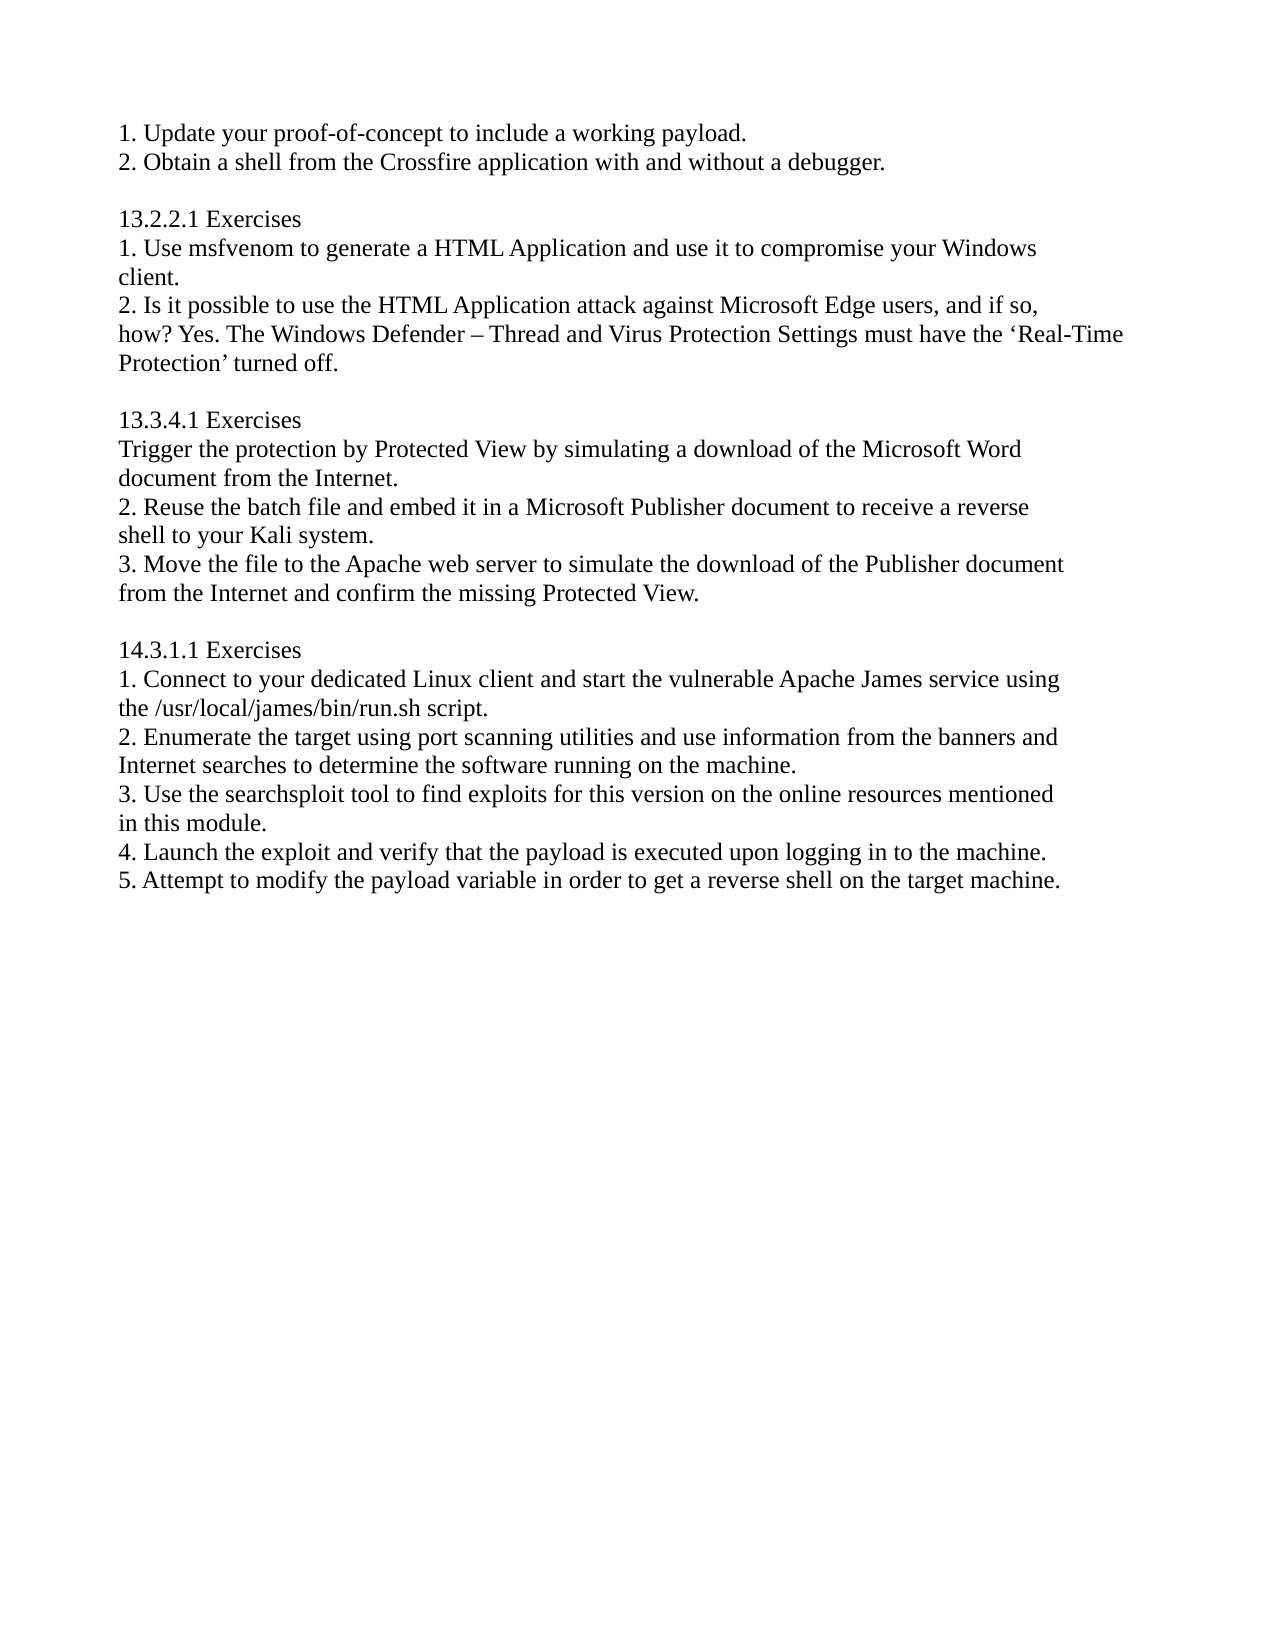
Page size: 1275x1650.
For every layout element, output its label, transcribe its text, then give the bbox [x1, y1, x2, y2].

text 13.3.4.1 Exercises [118, 406, 1157, 434]
text Trigger the protection by Protected View by simulating a download of the Microsoft Word [118, 434, 1157, 463]
text Internet searches to determine the software running on the machine. [118, 751, 1157, 779]
text 1. Use msfvenom to generate a HTML Application and use it to compromise your Windows [118, 233, 1157, 262]
text shell to your Kali system. [118, 521, 1157, 549]
text 1. Connect to your dedicated Linux client and start the vulnerable Apache James service using [118, 664, 1157, 693]
text 4. Launch the exploit and verify that the payload is executed upon logging in to the machine. [118, 837, 1157, 866]
text how? Yes. The Windows Defender – Thread and Virus Protection Settings must have the ‘Real-Time Protection’ turned off. [118, 319, 1157, 377]
text client. [118, 262, 1157, 291]
text 3. Move the file to the Apache web server to simulate the download of the Publisher document [118, 549, 1157, 578]
text the /usr/local/james/bin/run.sh script. [118, 693, 1157, 722]
text 14.3.1.1 Exercises [118, 636, 1157, 664]
text 2. Is it possible to use the HTML Application attack against Microsoft Edge users, and if so, [118, 291, 1157, 319]
text 5. Attempt to modify the payload variable in order to get a reverse shell on the target machine. [118, 866, 1157, 894]
text 3. Use the searchsploit tool to find exploits for this version on the online resources mentioned [118, 779, 1157, 808]
text from the Internet and confirm the missing Protected View. [118, 578, 1157, 607]
text 2. Reuse the batch file and embed it in a Microsoft Publisher document to receive a reverse [118, 492, 1157, 521]
text 13.2.2.1 Exercises [118, 204, 1157, 233]
text document from the Internet. [118, 463, 1157, 492]
text in this module. [118, 808, 1157, 837]
text 2. Enumerate the target using port scanning utilities and use information from the banners and [118, 722, 1157, 751]
text 2. Obtain a shell from the Crossfire application with and without a debugger. [118, 147, 1157, 176]
text 1. Update your proof-of-concept to include a working payload. [118, 118, 1157, 147]
